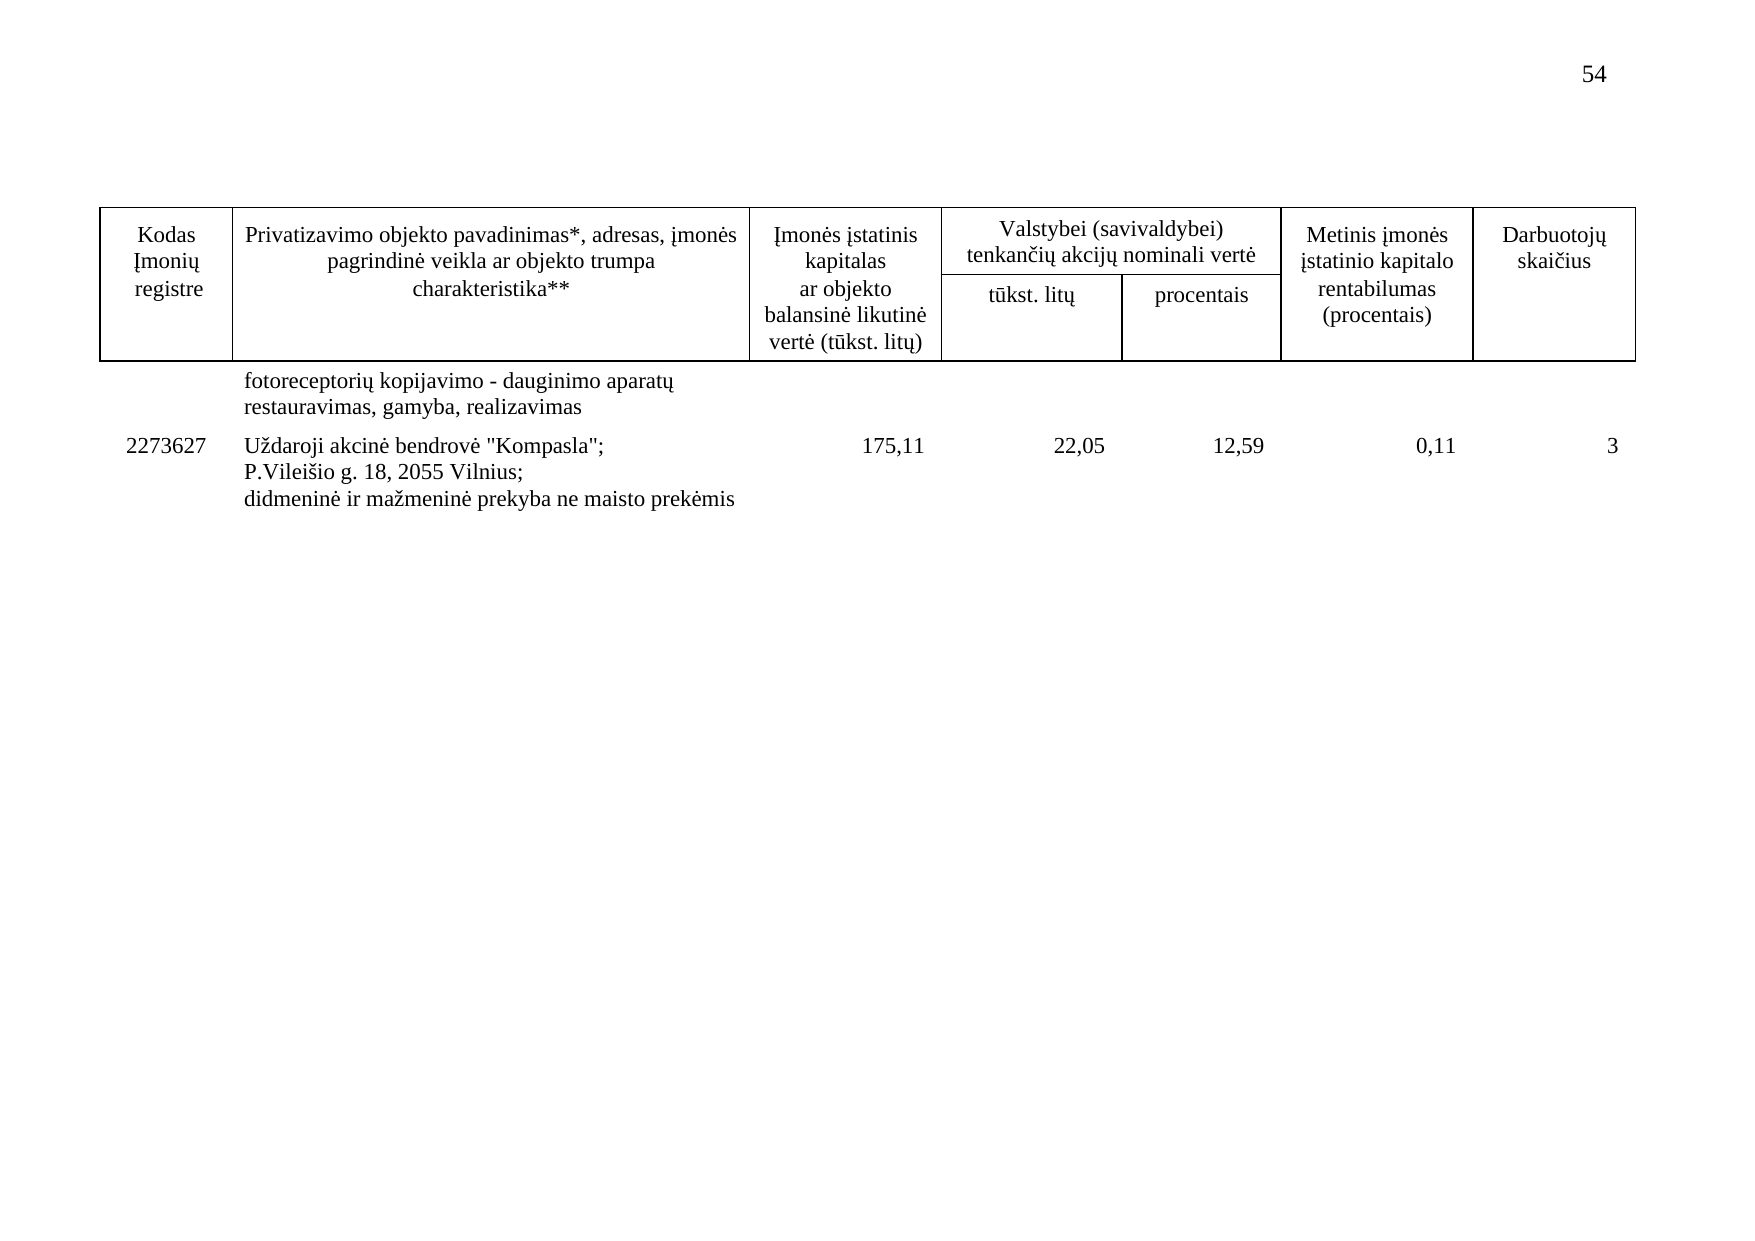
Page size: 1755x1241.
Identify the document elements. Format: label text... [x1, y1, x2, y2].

table_cell Uždaroji akcinė bendrovė "Kompasla"; P.Vileišio g. 18, 2055 Vilnius; didmeninė ir mažmeninė prekyba ne maisto prekėmis [233, 426, 749, 517]
table_header Privatizavimo objekto pavadinimas*, adresas, įmonės pagrindinė veikla ar objekto trumpa [233, 208, 749, 273]
table_cell [941, 362, 1122, 426]
table_cell procentais [1123, 275, 1280, 360]
table_header Darbuotojų skaičius [1474, 208, 1635, 273]
table_header Metinis įmonės įstatinio kapitalo [1282, 208, 1472, 273]
table_cell 175,11 [750, 426, 941, 517]
table_cell [1281, 362, 1473, 426]
table_cell fotoreceptorių kopijavimo - dauginimo aparatų restauravimas, gamyba, realizavimas [233, 362, 749, 426]
table_cell tūkst. litų [942, 275, 1121, 360]
table_header Valstybei (savivaldybei) tenkančių akcijų nominali vertė [942, 208, 1280, 273]
table_cell 3 [1473, 426, 1636, 517]
table_cell [100, 362, 233, 426]
table_cell [750, 362, 941, 426]
table_cell registre [101, 274, 232, 360]
table_cell [1473, 362, 1636, 426]
table_header Kodas Įmonių [101, 208, 232, 273]
table_cell 2273627 [100, 426, 233, 517]
table_header Įmonės įstatinis kapitalas [750, 208, 941, 273]
table_cell 12,59 [1122, 426, 1281, 517]
table_cell 0,11 [1281, 426, 1473, 517]
table_cell [1474, 274, 1635, 360]
table_cell [1122, 362, 1281, 426]
table_cell charakteristika** [233, 274, 749, 360]
table_cell ar objekto balansinė likutinė vertė (tūkst. litų) [750, 274, 941, 360]
table_cell 22,05 [941, 426, 1122, 517]
table_cell rentabilumas (procentais) [1282, 274, 1472, 360]
